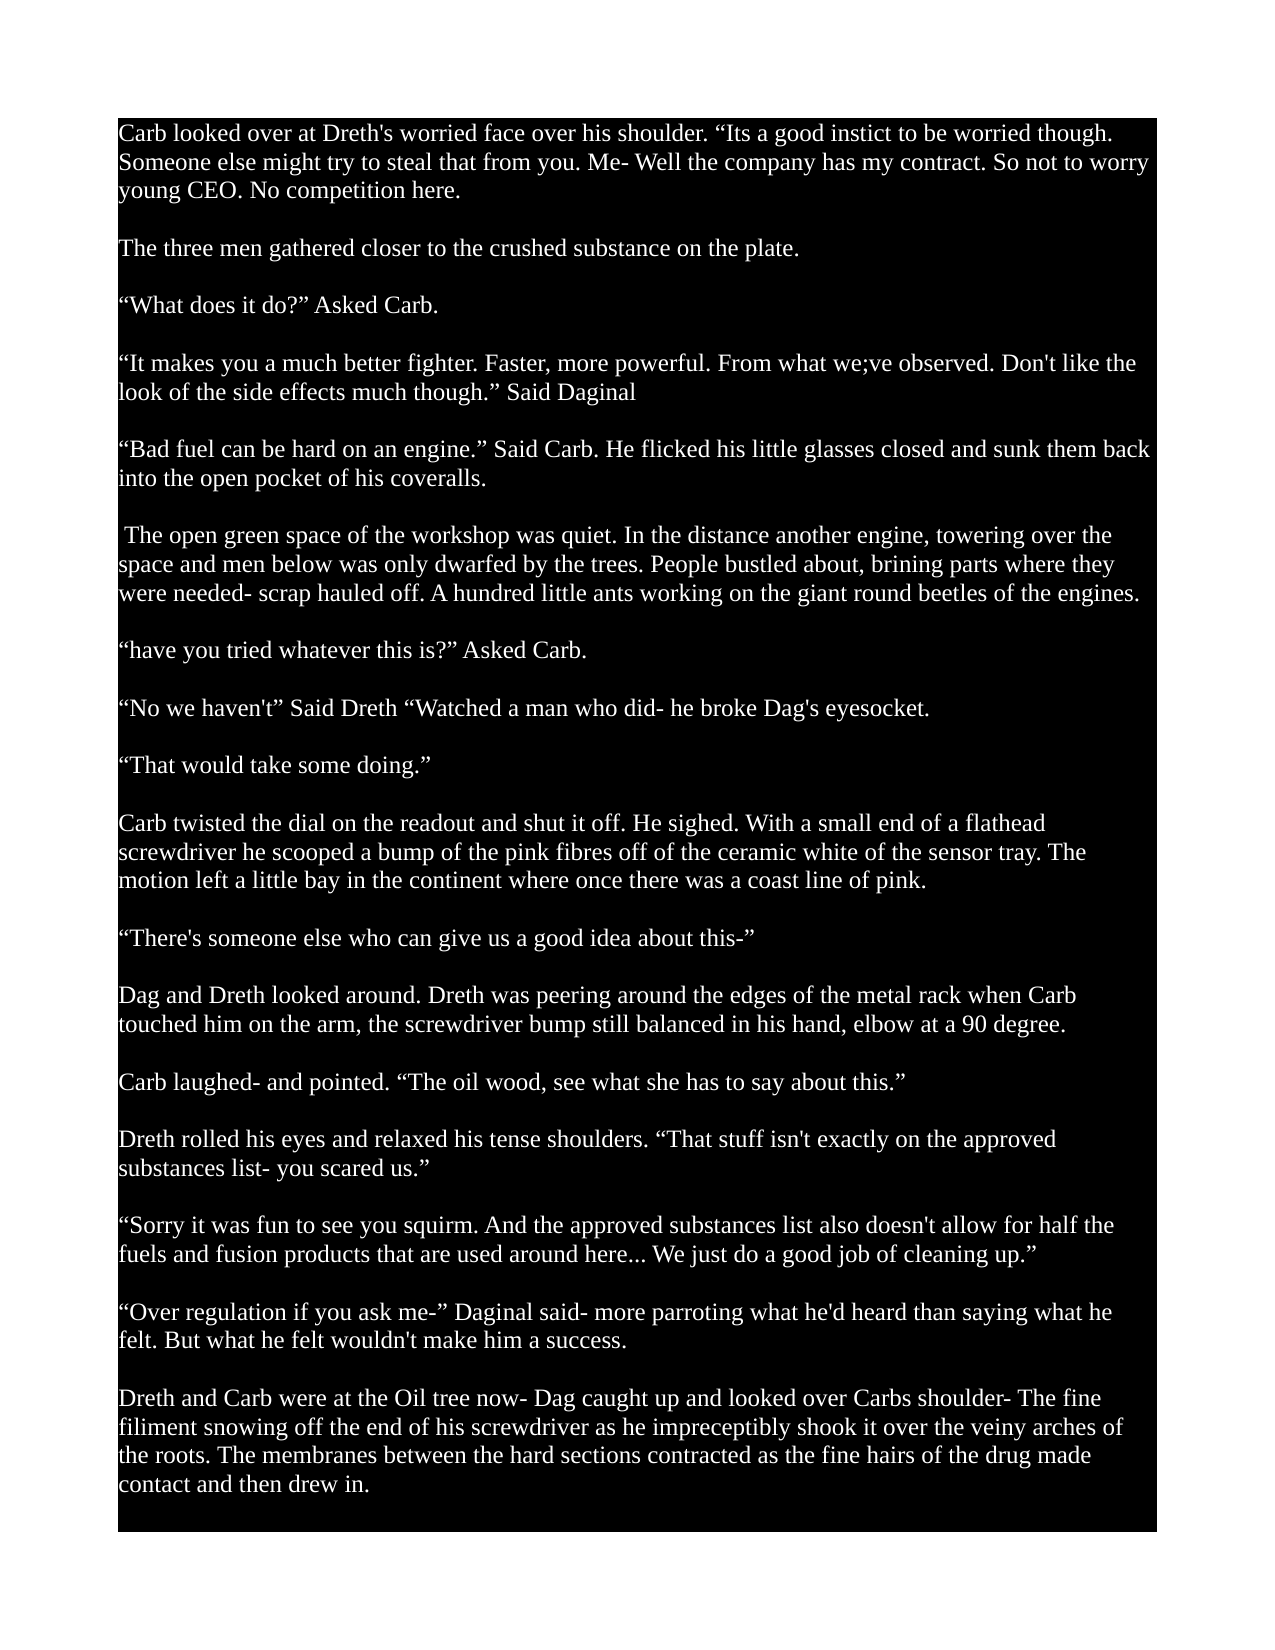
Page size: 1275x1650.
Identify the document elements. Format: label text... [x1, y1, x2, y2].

text Dreth rolled his eyes and relaxed his tense shoulders. “That stuff isn't exactly on the approved substances list- you scared us.” [118, 1124, 1157, 1182]
text “There's someone else who can give us a good idea about this-” Dag and Dreth looked around. Dreth was peering around the edges of the metal rack when Carb touched him on the arm, the screwdriver bump still balanced in his hand, elbow at a 90 degree. [118, 923, 1157, 1038]
text “Bad fuel can be hard on an engine.” Said Carb. He flicked his little glasses closed and sunk them back into the open pocket of his coveralls. [118, 434, 1157, 492]
text “It makes you a much better fighter. Faster, more powerful. From what we;ve observed. Don't like the look of the side effects much though.” Said Daginal [118, 348, 1157, 406]
text Carb laughed- and pointed. “The oil wood, see what she has to say about this.” [118, 1067, 1157, 1096]
text The three men gathered closer to the crushed substance on the plate. “What does it do?” Asked Carb. [118, 233, 1157, 319]
text “Sorry it was fun to see you squirm. And the approved substances list also doesn't allow for half the fuels and fusion products that are used around here... We just do a good job of cleaning up.” “Over regulation if you ask me-” Daginal said- more parroting what he'd heard than saying what he felt. But what he felt wouldn't make him a success. [118, 1211, 1157, 1354]
text The open green space of the workshop was quiet. In the distance another engine, towering over the space and men below was only dwarfed by the trees. People bustled about, brining parts where they were needed- scrap hauled off. A hundred little ants working on the giant round beetles of the engines. [118, 521, 1157, 607]
text “have you tried whatever this is?” Asked Carb. “No we haven't” Said Dreth “Watched a man who did- he broke Dag's eyesocket. “That would take some doing.” [118, 636, 1157, 779]
text Carb twisted the dial on the readout and shut it off. He sighed. With a small end of a flathead screwdriver he scooped a bump of the pink fibres off of the ceramic white of the sensor tray. The motion left a little bay in the continent where once there was a coast line of pink. [118, 808, 1157, 894]
text Dreth and Carb were at the Oil tree now- Dag caught up and looked over Carbs shoulder- The fine filiment snowing off the end of his screwdriver as he impreceptibly shook it over the veiny arches of the roots. The membranes between the hard sections contracted as the fine hairs of the drug made contact and then drew in. [118, 1383, 1157, 1498]
text Carb looked over at Dreth's worried face over his shoulder. “Its a good instict to be worried though. Someone else might try to steal that from you. Me- Well the company has my contract. So not to worry young CEO. No competition here. [118, 118, 1157, 204]
